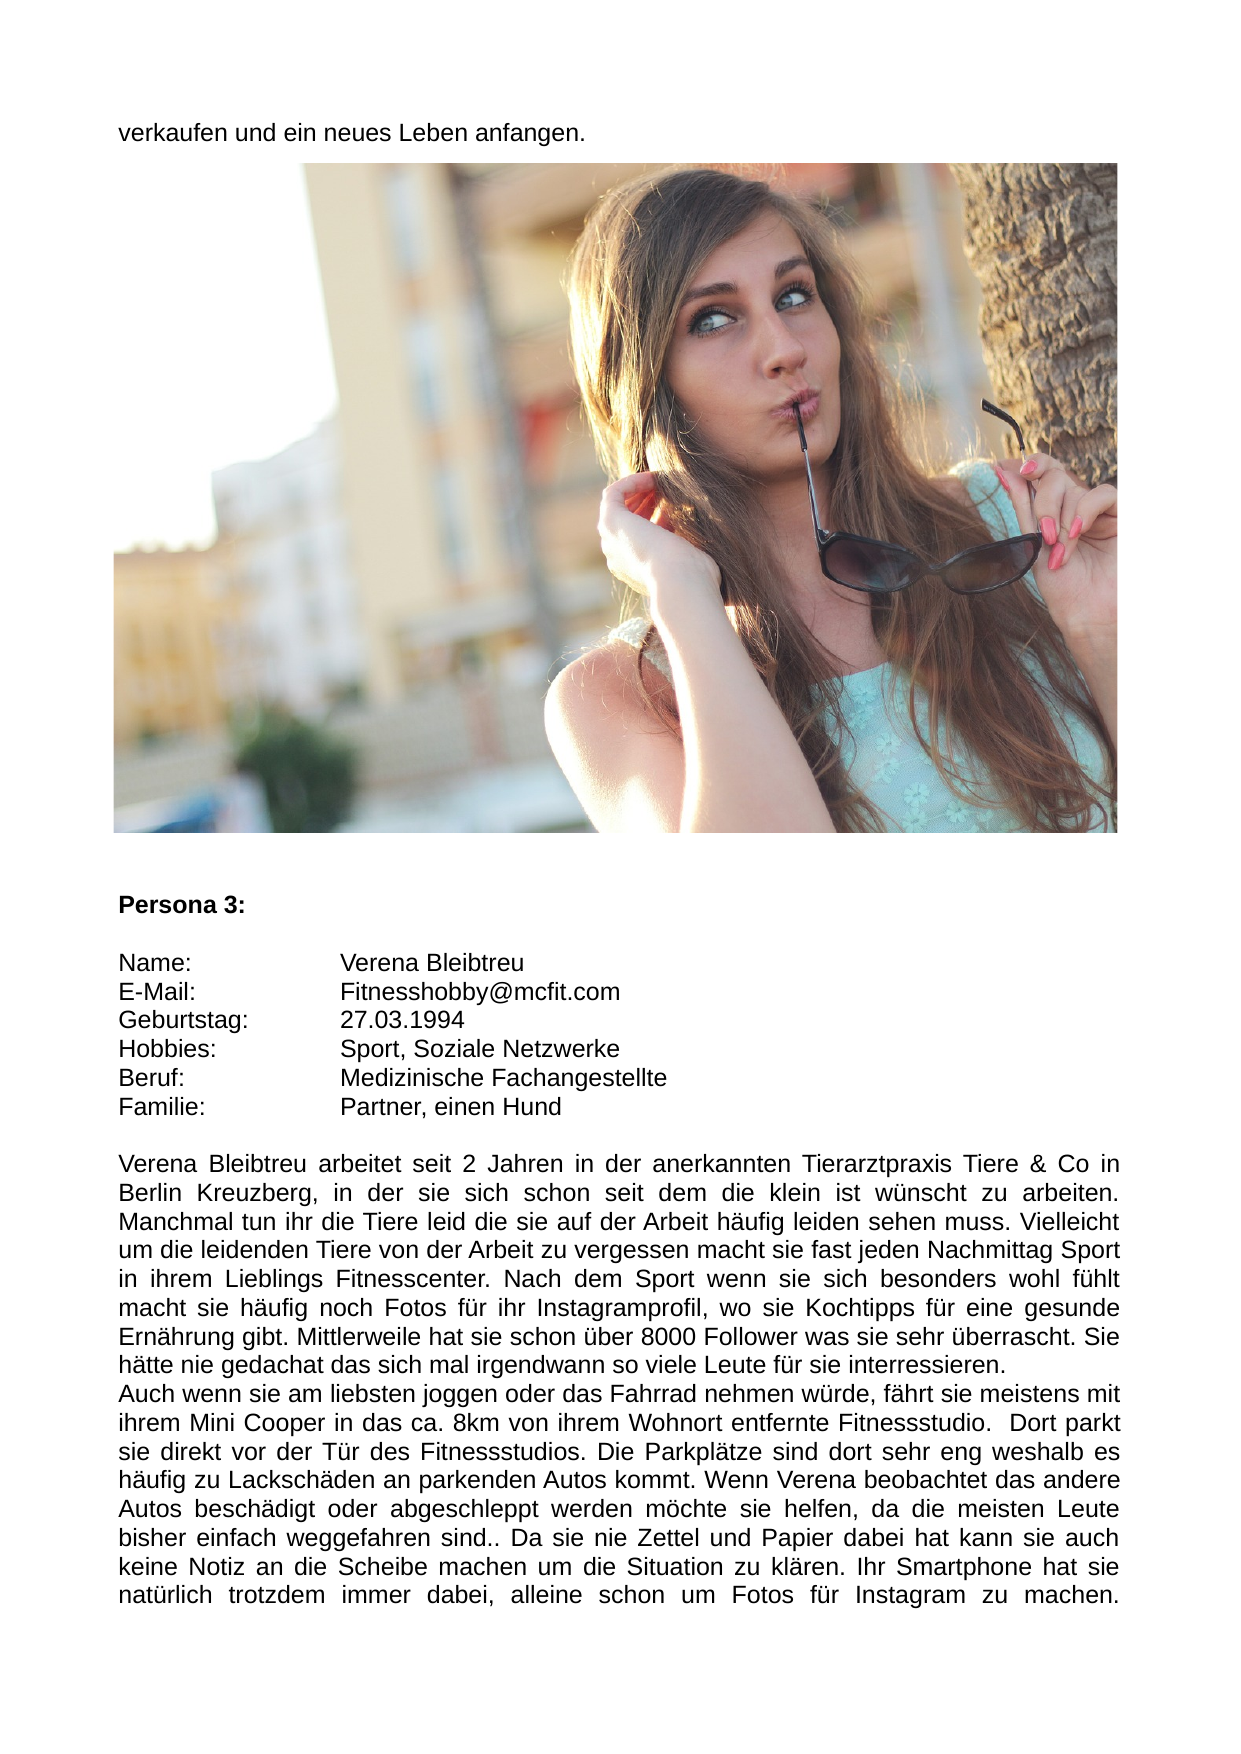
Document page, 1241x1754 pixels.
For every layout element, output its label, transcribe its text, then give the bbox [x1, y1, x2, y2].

text Beruf: Medizinische Fachangestellte [118, 1063, 1122, 1092]
text Persona 3: [118, 890, 1122, 919]
text Familie: Partner, einen Hund [118, 1092, 1122, 1120]
text Geburtstag: 27.03.1994 [118, 1005, 1122, 1034]
text Name: Verena Bleibtreu [118, 948, 1122, 977]
text Auch wenn sie am liebsten joggen oder das Fahrrad nehmen würde, fährt sie meistens mit ihrem Mini Cooper in das ca. 8km von ihrem Wohnort entfernte Fitnessstudio. Dort parkt sie direkt vor der Tür des Fitnessstudios. Die Parkplätze sind dort sehr eng weshalb es häufig zu Lackschäden an parkenden Autos kommt. Wenn Verena beobachtet das andere Autos beschädigt oder abgeschleppt werden möchte sie helfen, da die meisten Leute bisher einfach weggefahren sind.. Da sie nie Zettel und Papier dabei hat kann sie auch keine Notiz an die Scheibe machen um die Situation zu klären. Ihr Smartphone hat sie natürlich trotzdem immer dabei, alleine schon um Fotos für Instagram zu machen. [118, 1379, 1122, 1609]
text verkaufen und ein neues Leben anfangen. [118, 118, 1122, 147]
text Verena Bleibtreu arbeitet seit 2 Jahren in der anerkannten Tierarztpraxis Tiere & Co in Berlin Kreuzberg, in der sie sich schon seit dem die klein ist wünscht zu arbeiten. Manchmal tun ihr die Tiere leid die sie auf der Arbeit häufig leiden sehen muss. Vielleicht um die leidenden Tiere von der Arbeit zu vergessen macht sie fast jeden Nachmittag Sport in ihrem Lieblings Fitnesscenter. Nach dem Sport wenn sie sich besonders wohl fühlt macht sie häufig noch Fotos für ihr Instagramprofil, wo sie Kochtipps für eine gesunde Ernährung gibt. Mittlerweile hat sie schon über 8000 Follower was sie sehr überrascht. Sie hätte nie gedachat das sich mal irgendwann so viele Leute für sie interressieren. [118, 1149, 1122, 1379]
text Hobbies: Sport, Soziale Netzwerke [118, 1034, 1122, 1063]
picture [113, 163, 1118, 833]
text E-Mail: Fitnesshobby@mcfit.com [118, 977, 1122, 1005]
